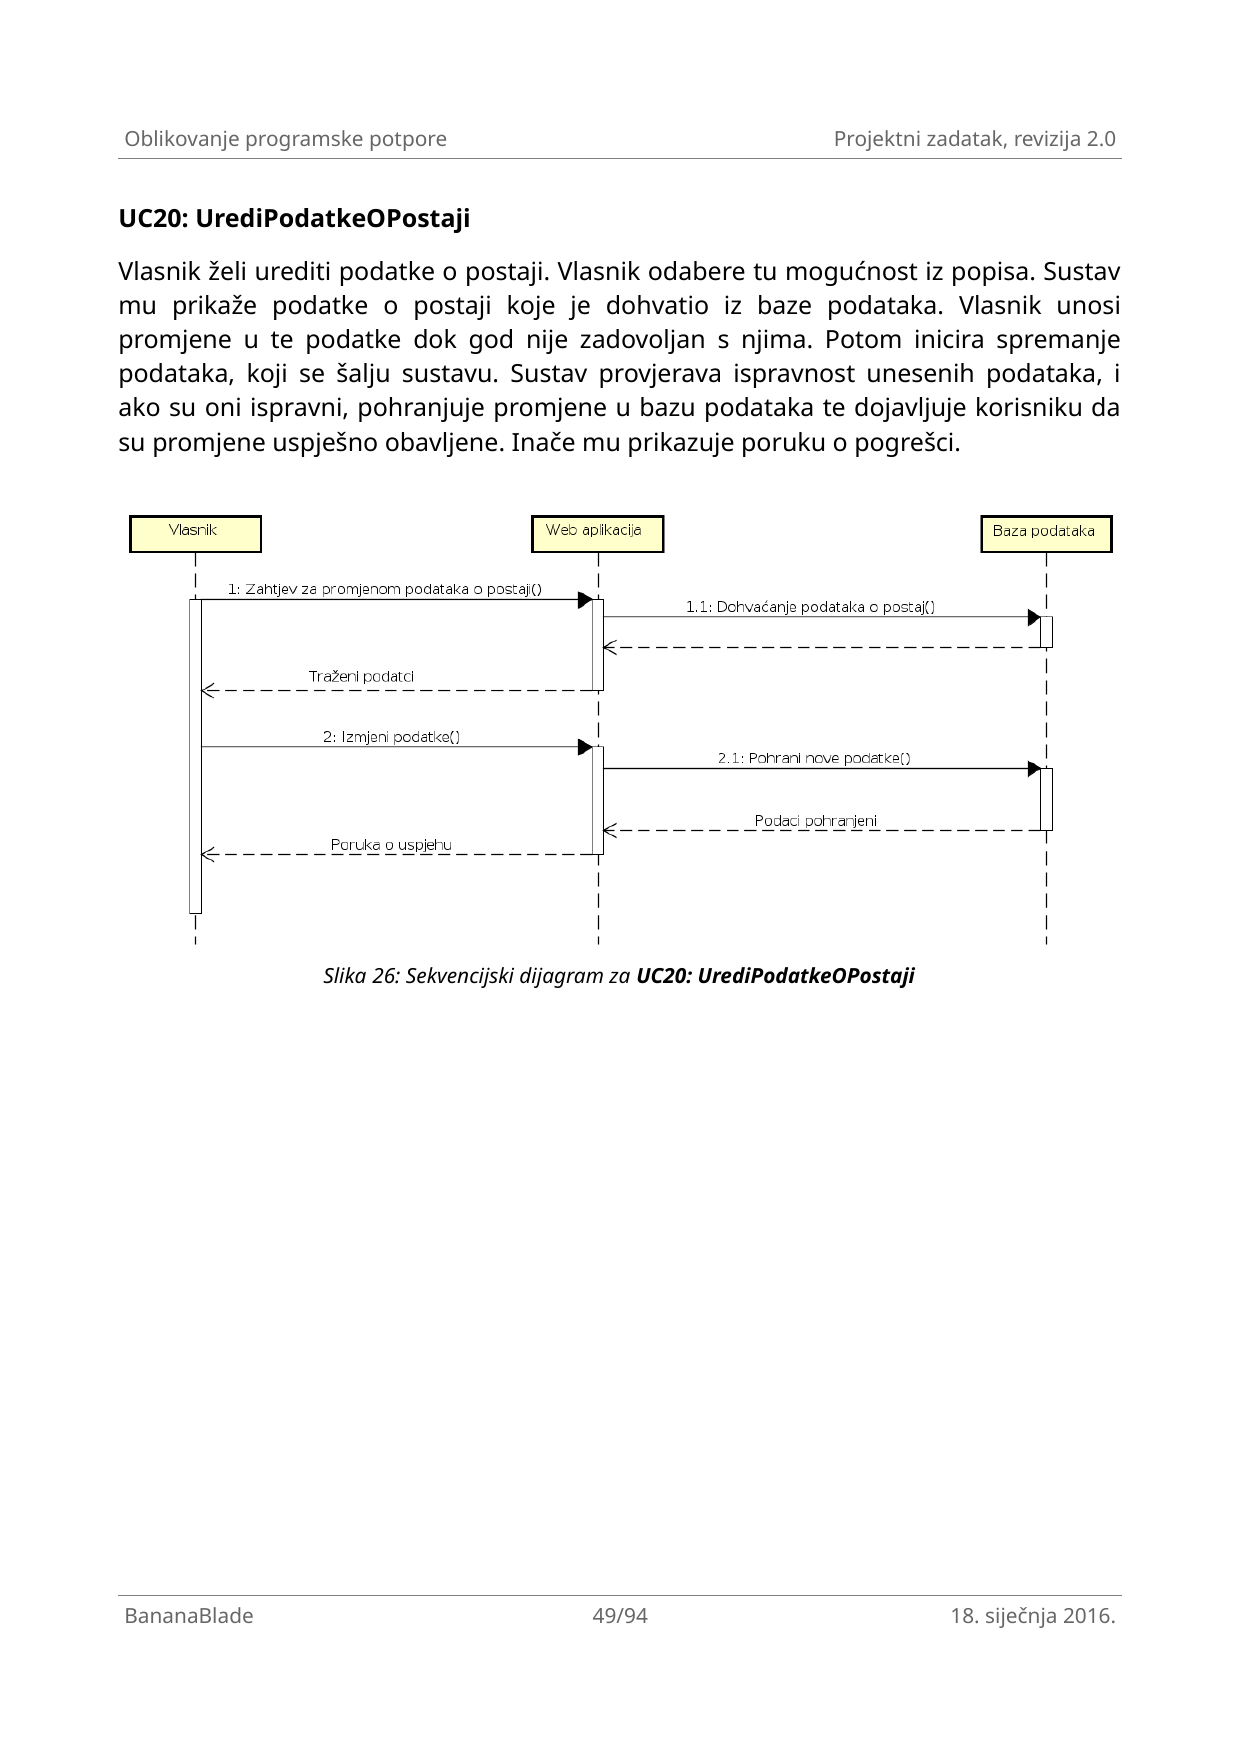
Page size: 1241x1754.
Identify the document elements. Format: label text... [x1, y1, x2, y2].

text Slika 26: Sekvencijski dijagram za UC20: UrediPodatkeOPostaji [118, 956, 1122, 989]
subtitle UC20: UrediPodatkeOPostaji [118, 201, 1122, 234]
picture [118, 504, 1123, 956]
text Vlasnik želi urediti podatke o postaji. Vlasnik odabere tu mogućnost iz popisa. Sustav mu prikaže podatke o postaji koje je dohvatio iz baze podataka. Vlasnik unosi promjene u te podatke dok god nije zadovoljan s njima. Potom inicira spremanje podataka, koji se šalju sustavu. Sustav provjerava ispravnost unesenih podataka, i ako su oni ispravni, pohranjuje promjene u bazu podataka te dojavljuje korisniku da su promjene uspješno obavljene. Inače mu prikazuje poruku o pogrešci. [118, 254, 1122, 458]
